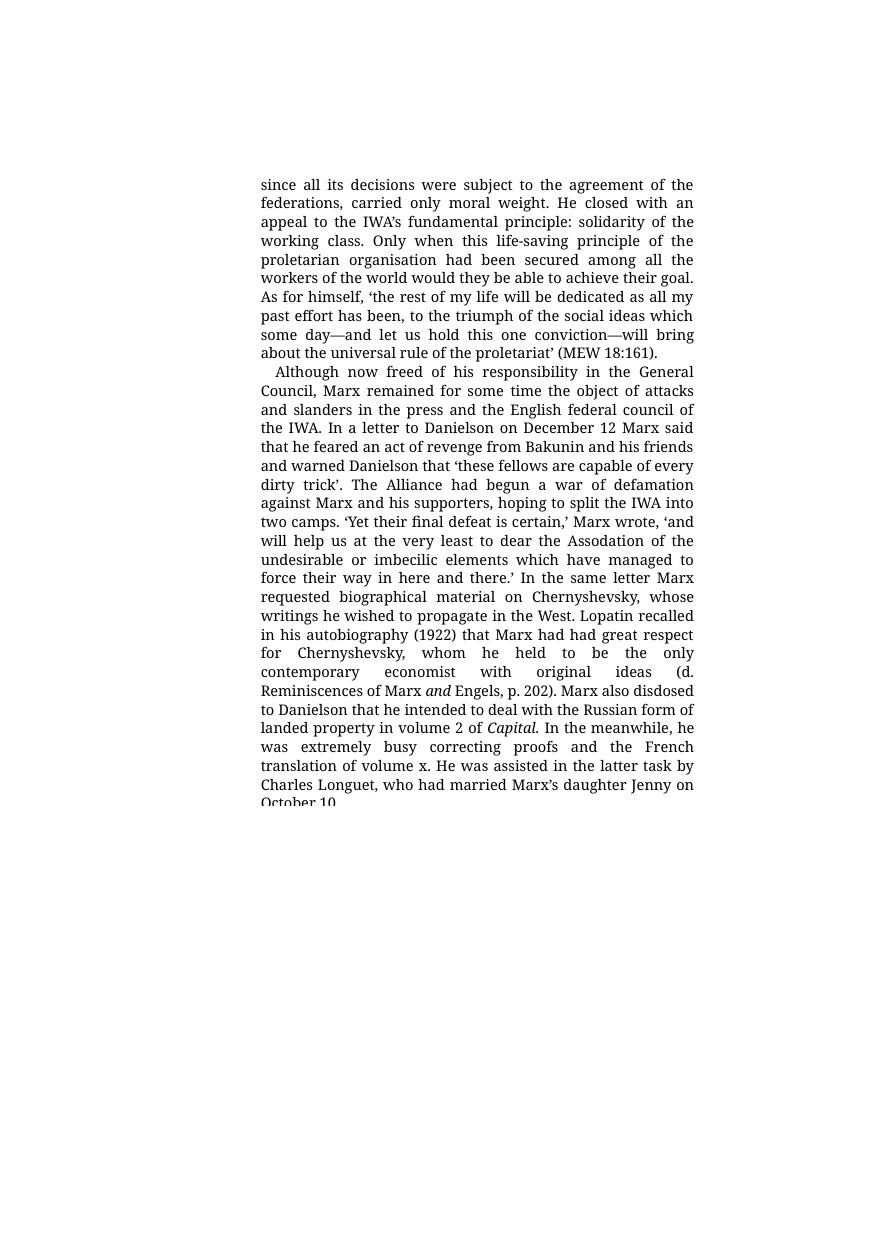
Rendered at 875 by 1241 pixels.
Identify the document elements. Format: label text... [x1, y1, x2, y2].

text Although now freed of his responsibility in the General Council, Marx remained for some time the object of attacks and slanders in the press and the English federal council of the IWA. In a letter to Danielson on December 12 Marx said that he feared an act of revenge from Bakunin and his friends and warned Danielson that ‘these fellows are capable of every dirty trick’. The Alliance had begun a war of defamation against Marx and his supporters, hoping to split the IWA into two camps. ‘Yet their final defeat is certain,’ Marx wrote, ‘and will help us at the very least to dear the Assodation of the undesirable or imbecilic elements which have managed to force their way in here and there.’ In the same letter Marx requested biographical material on Chernyshevsky, whose writings he wished to propagate in the West. Lopatin recalled in his autobiography (1922) that Marx had had great respect for Chernyshevsky, whom he held to be the only contemporary economist with original ideas (d. Reminiscences of Marx and Engels, p. 202). Marx also disdosed to Danielson that he intended to deal with the Russian form of landed property in volume 2 of Capital. In the meanwhile, he was extremely busy correcting proofs and the French translation of volume x. He was assisted in the latter task by Charles Longuet, who had married Marx’s daughter Jenny on October 10. [261, 362, 694, 806]
text since all its decisions were subject to the agreement of the federations, carried only moral weight. He closed with an appeal to the IWA’s fundamental principle: solidarity of the working class. Only when this life-saving principle of the proletarian organisation had been secured among all the workers of the world would they be able to achieve their goal. As for himself, ‘the rest of my life will be dedicated as all my past effort has been, to the triumph of the social ideas which some day—and let us hold this one conviction—will bring about the universal rule of the proletariat’ (MEW 18:161). [261, 175, 694, 362]
